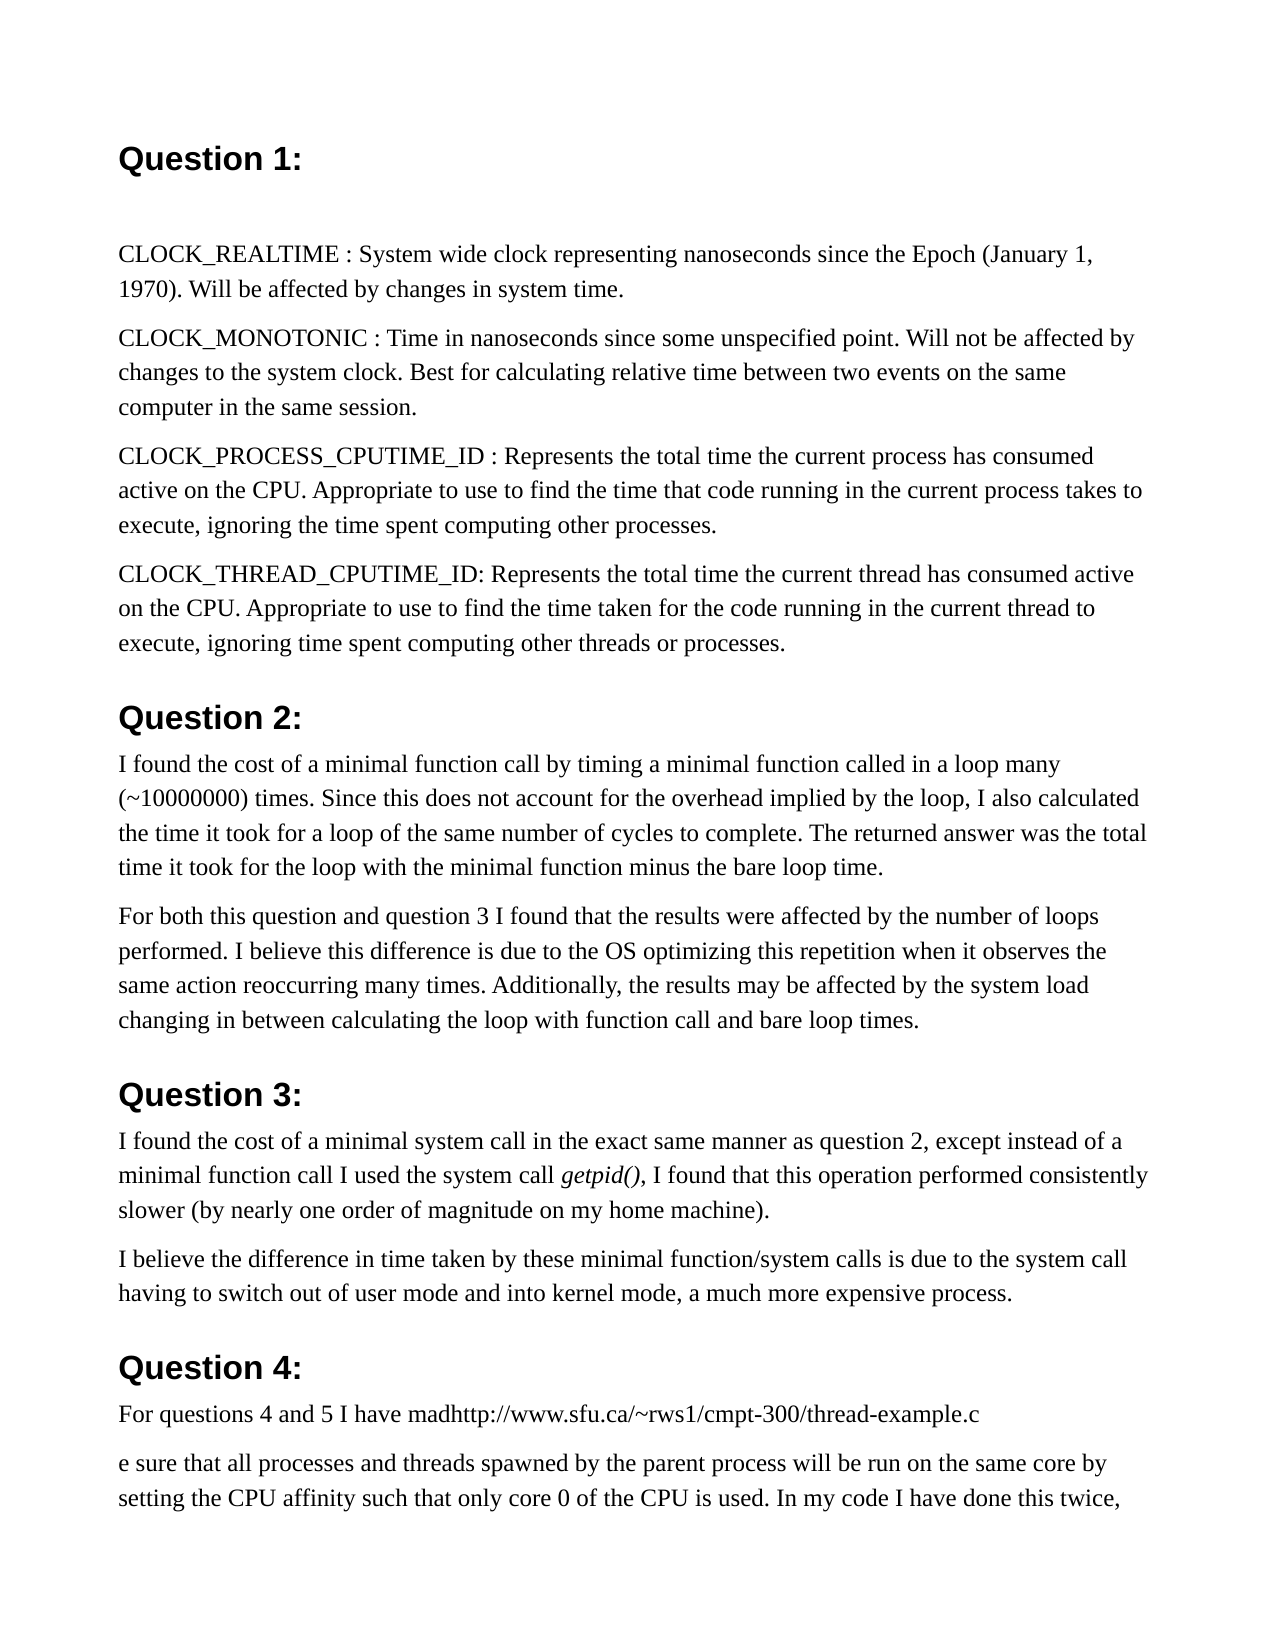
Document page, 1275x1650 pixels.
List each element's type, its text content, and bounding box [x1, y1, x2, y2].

subtitle Question 2: [118, 698, 1157, 736]
text I found the cost of a minimal function call by timing a minimal function called in a loop many (~10000000) times. Since this does not account for the overhead implied by the loop, I also calculated the time it took for a loop of the same number of cycles to complete. The returned answer was the total time it took for the loop with the minimal function minus the bare loop time. [118, 749, 1157, 881]
text CLOCK_PROCESS_CPUTIME_ID : Represents the total time the current process has consumed active on the CPU. Appropriate to use to find the time that code running in the current process takes to execute, ignoring the time spent computing other processes. [118, 441, 1157, 538]
text e sure that all processes and threads spawned by the parent process will be run on the same core by setting the CPU affinity such that only core 0 of the CPU is used. In my code I have done this twice, [118, 1448, 1157, 1512]
text I found the cost of a minimal system call in the exact same manner as question 2, except instead of a minimal function call I used the system call getpid(), I found that this operation performed consistently slower (by nearly one order of magnitude on my home machine). [118, 1126, 1157, 1223]
text CLOCK_REALTIME : System wide clock representing nanoseconds since the Epoch (January 1, 1970). Will be affected by changes in system time. [118, 239, 1157, 302]
text I believe the difference in time taken by these minimal function/system calls is due to the system call having to switch out of user mode and into kernel mode, a much more expensive process. [118, 1244, 1157, 1307]
subtitle Question 4: [118, 1348, 1157, 1387]
text For both this question and question 3 I found that the results were affected by the number of loops performed. I believe this difference is due to the OS optimizing this repetition when it observes the same action reoccurring many times. Additionally, the results may be affected by the system load changing in between calculating the loop with function call and bare loop times. [118, 901, 1157, 1033]
subtitle Question 3: [118, 1074, 1157, 1113]
text For questions 4 and 5 I have madhttp://www.sfu.ca/~rws1/cmpt-300/thread-example.c [118, 1399, 1157, 1428]
text CLOCK_THREAD_CPUTIME_ID: Represents the total time the current thread has consumed active on the CPU. Appropriate to use to find the time taken for the code running in the current thread to execute, ignoring time spent computing other threads or processes. [118, 559, 1157, 656]
subtitle Question 1: [118, 139, 1157, 178]
text CLOCK_MONOTONIC : Time in nanoseconds since some unspecified point. Will not be affected by changes to the system clock. Best for calculating relative time between two events on the same computer in the same session. [118, 323, 1157, 420]
